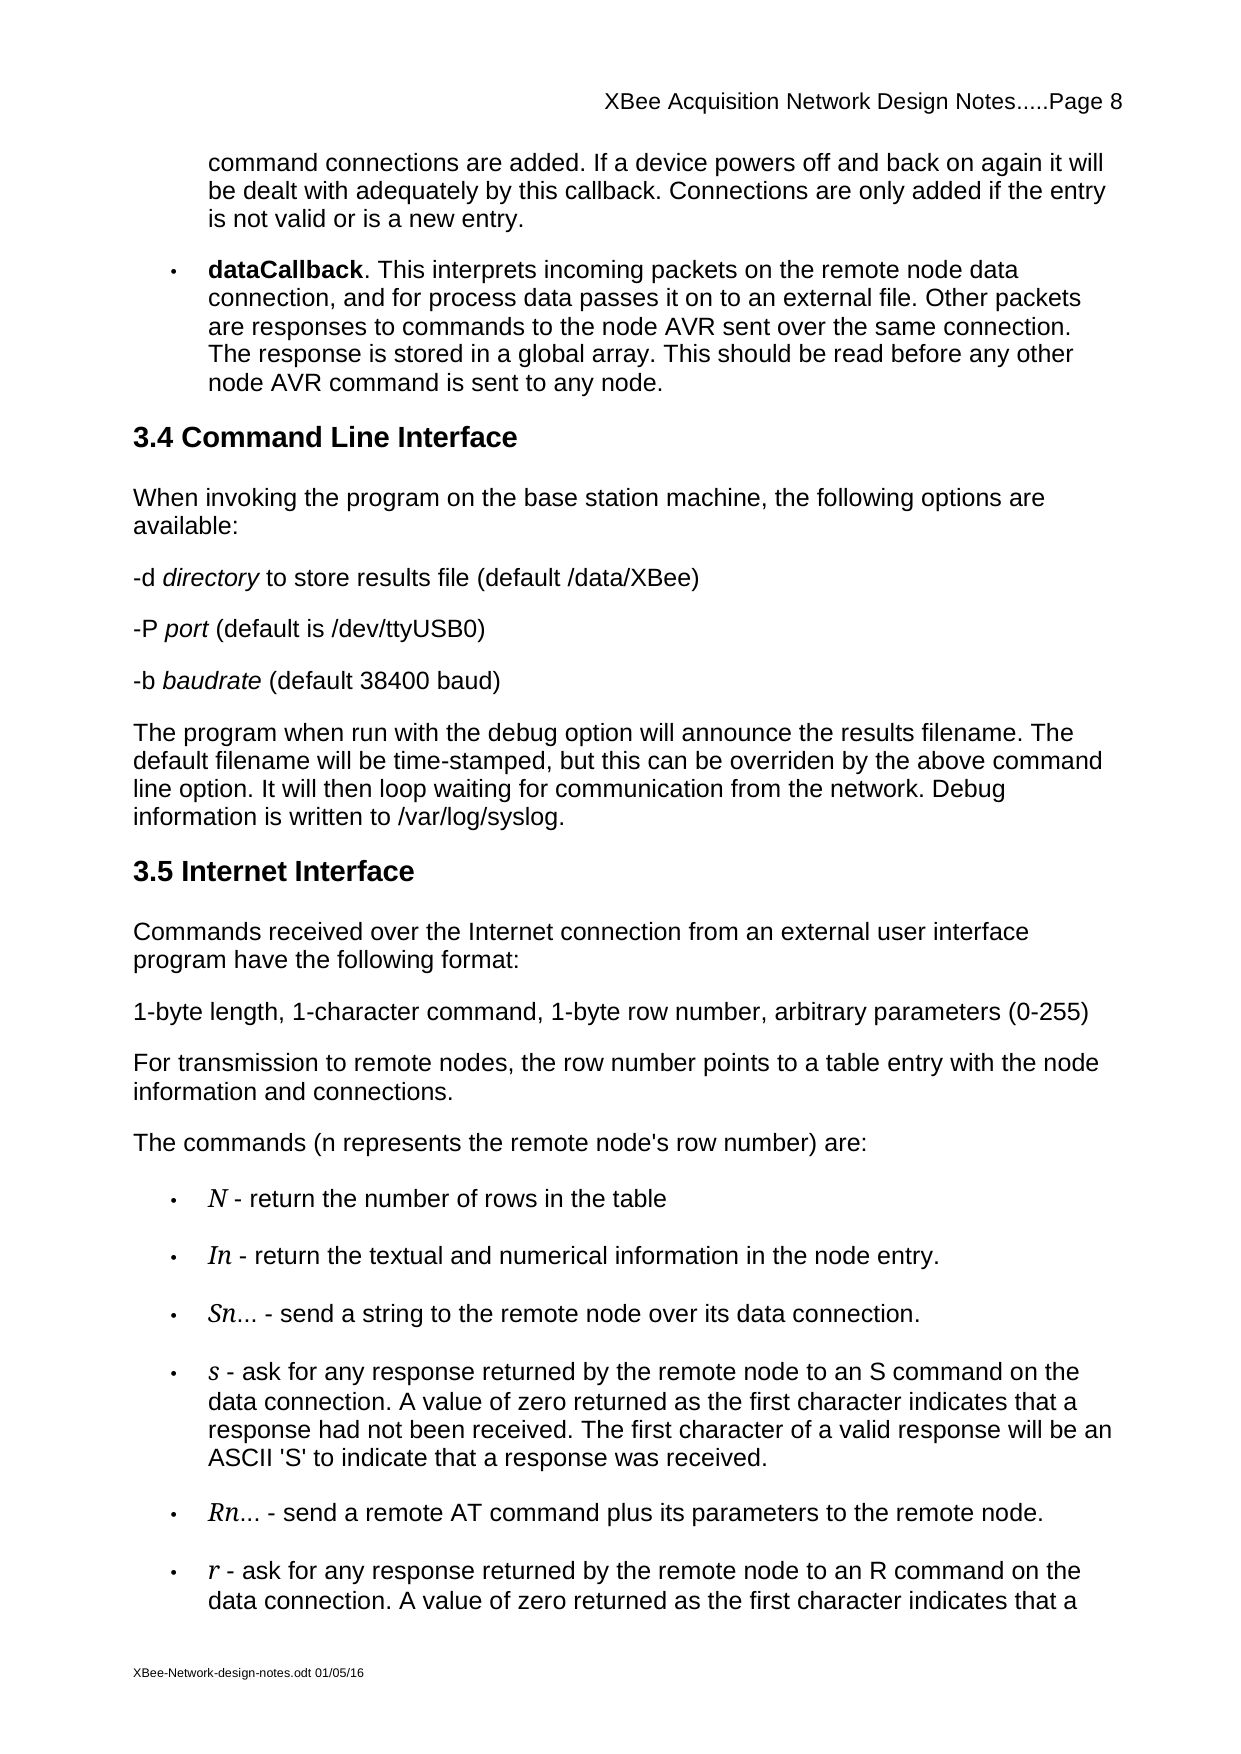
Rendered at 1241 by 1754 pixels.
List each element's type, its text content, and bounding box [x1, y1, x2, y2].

text The program when run with the debug option will announce the results filename. The default filename will be time-stamped, but this can be overriden by the above command line option. It will then loop waiting for communication from the network. Debug information is written to /var/log/syslog. [133, 718, 1123, 831]
list dataCallback. This interprets incoming packets on the remote node data connection, and for process data passes it on to an external file. Other packets are responses to commands to the node AVR sent over the same connection. The response is stored in a global array. This should be read before any other node AVR command is sent to any node. [170, 256, 1123, 396]
list s - ask for any response returned by the remote node to an S command on the data connection. A value of zero returned as the first character indicates that a response had not been received. The first character of a valid response will be an ASCII 'S' to indicate that a response was received. [170, 1353, 1123, 1472]
list N - return the number of rows in the table [170, 1181, 1123, 1215]
list command connections are added. If a device powers off and back on again it will be dealt with adequately by this callback. Connections are only added if the entry is not valid or is a new entry. [170, 149, 1123, 233]
text The commands (n represents the remote node's row number) are: [133, 1129, 1123, 1157]
text -b baudrate (default 38400 baud) [133, 667, 1123, 695]
text When invoking the program on the base station machine, the following options are available: [133, 484, 1123, 540]
text -d directory to store results file (default /data/XBee) [133, 563, 1123, 592]
text For transmission to remote nodes, the row number points to a table entry with the node information and connections. [133, 1049, 1123, 1105]
list Rn... - send a remote AT command plus its parameters to the remote node. [170, 1495, 1123, 1529]
list Sn... - send a string to the remote node over its data connection. [170, 1296, 1123, 1330]
text 1-byte length, 1-character command, 1-byte row number, arbitrary parameters (0-255) [133, 998, 1123, 1026]
list r - ask for any response returned by the remote node to an R command on the data connection. A value of zero returned as the first character indicates that a [170, 1553, 1123, 1615]
subtitle Command Line Interface [133, 421, 1123, 454]
text Commands received over the Internet connection from an external user interface program have the following format: [133, 918, 1123, 974]
list In - return the textual and numerical information in the node entry. [170, 1238, 1123, 1272]
text -P port (default is /dev/ttyUSB0) [133, 615, 1123, 643]
subtitle Internet Interface [133, 855, 1123, 888]
